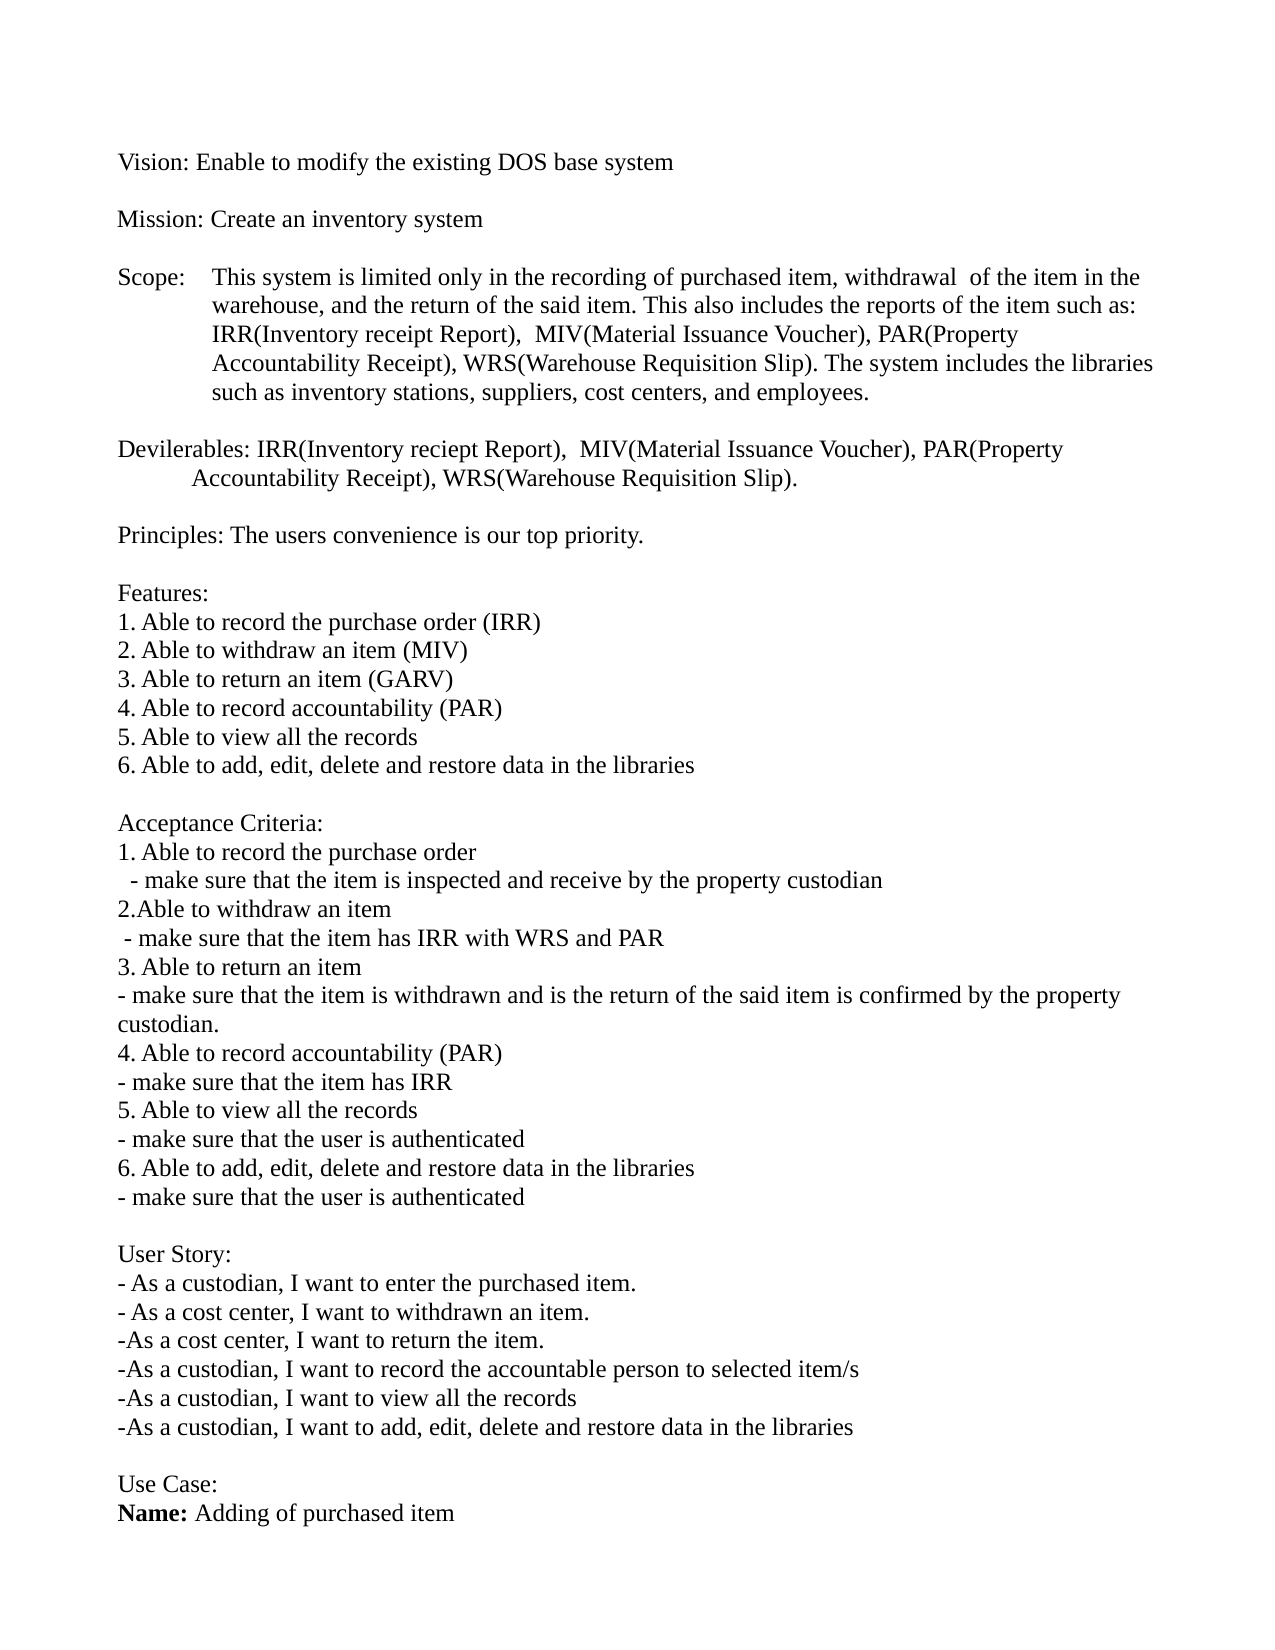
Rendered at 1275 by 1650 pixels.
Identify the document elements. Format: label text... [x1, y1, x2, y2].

text - As a cost center, I want to withdrawn an item. [117, 1297, 1158, 1326]
text - make sure that the item is inspected and receive by the property custodian [117, 866, 1158, 894]
text 4. Able to record accountability (PAR) [117, 1038, 1158, 1067]
text - make sure that the user is authenticated [117, 1182, 1158, 1211]
text 5. Able to view all the records [117, 1096, 1158, 1124]
text Devilerables: IRR(Inventory reciept Report), MIV(Material Issuance Voucher), PAR(Property Accountability Receipt), WRS(Warehouse Requisition Slip). [117, 434, 1158, 492]
text Use Case: [117, 1469, 1158, 1498]
text Scope: This system is limited only in the recording of purchased item, withdrawal of the item in the warehouse, and the return of the said item. This also includes the reports of the item such as: IRR(Inventory receipt Report), MIV(Material Issuance Voucher), PAR(Property Accountability Receipt), WRS(Warehouse Requisition Slip). The system includes the libraries such as inventory stations, suppliers, cost centers, and employees. [117, 262, 1158, 406]
text - make sure that the item has IRR with WRS and PAR [117, 923, 1158, 952]
text 3. Able to return an item (GARV) [117, 664, 1158, 693]
text 3. Able to return an item [117, 952, 1158, 981]
text Mission: Create an inventory system [0, 204, 1158, 233]
text Name: Adding of purchased item [117, 1498, 1158, 1527]
text 2.Able to withdraw an item [117, 894, 1158, 923]
text 1. Able to record the purchase order [117, 837, 1158, 866]
text Vision: Enable to modify the existing DOS base system [117, 147, 1158, 176]
text -As a custodian, I want to record the accountable person to selected item/s [117, 1354, 1158, 1383]
text -As a custodian, I want to view all the records [117, 1383, 1158, 1412]
text User Story: [117, 1239, 1158, 1268]
text 6. Able to add, edit, delete and restore data in the libraries [117, 751, 1158, 779]
text - make sure that the user is authenticated [117, 1124, 1158, 1153]
text Acceptance Criteria: [117, 808, 1158, 837]
text 1. Able to record the purchase order (IRR) [117, 607, 1158, 636]
text 6. Able to add, edit, delete and restore data in the libraries [117, 1153, 1158, 1182]
text -As a custodian, I want to add, edit, delete and restore data in the libraries [117, 1412, 1158, 1441]
text - make sure that the item has IRR [117, 1067, 1158, 1096]
text -As a cost center, I want to return the item. [117, 1326, 1158, 1354]
text 2. Able to withdraw an item (MIV) [117, 636, 1158, 664]
text Features: [117, 578, 1158, 607]
text Principles: The users convenience is our top priority. [117, 521, 1158, 549]
text 5. Able to view all the records [117, 722, 1158, 751]
text - make sure that the item is withdrawn and is the return of the said item is confirmed by the property custodian. [117, 981, 1158, 1038]
text - As a custodian, I want to enter the purchased item. [117, 1268, 1158, 1297]
text 4. Able to record accountability (PAR) [117, 693, 1158, 722]
